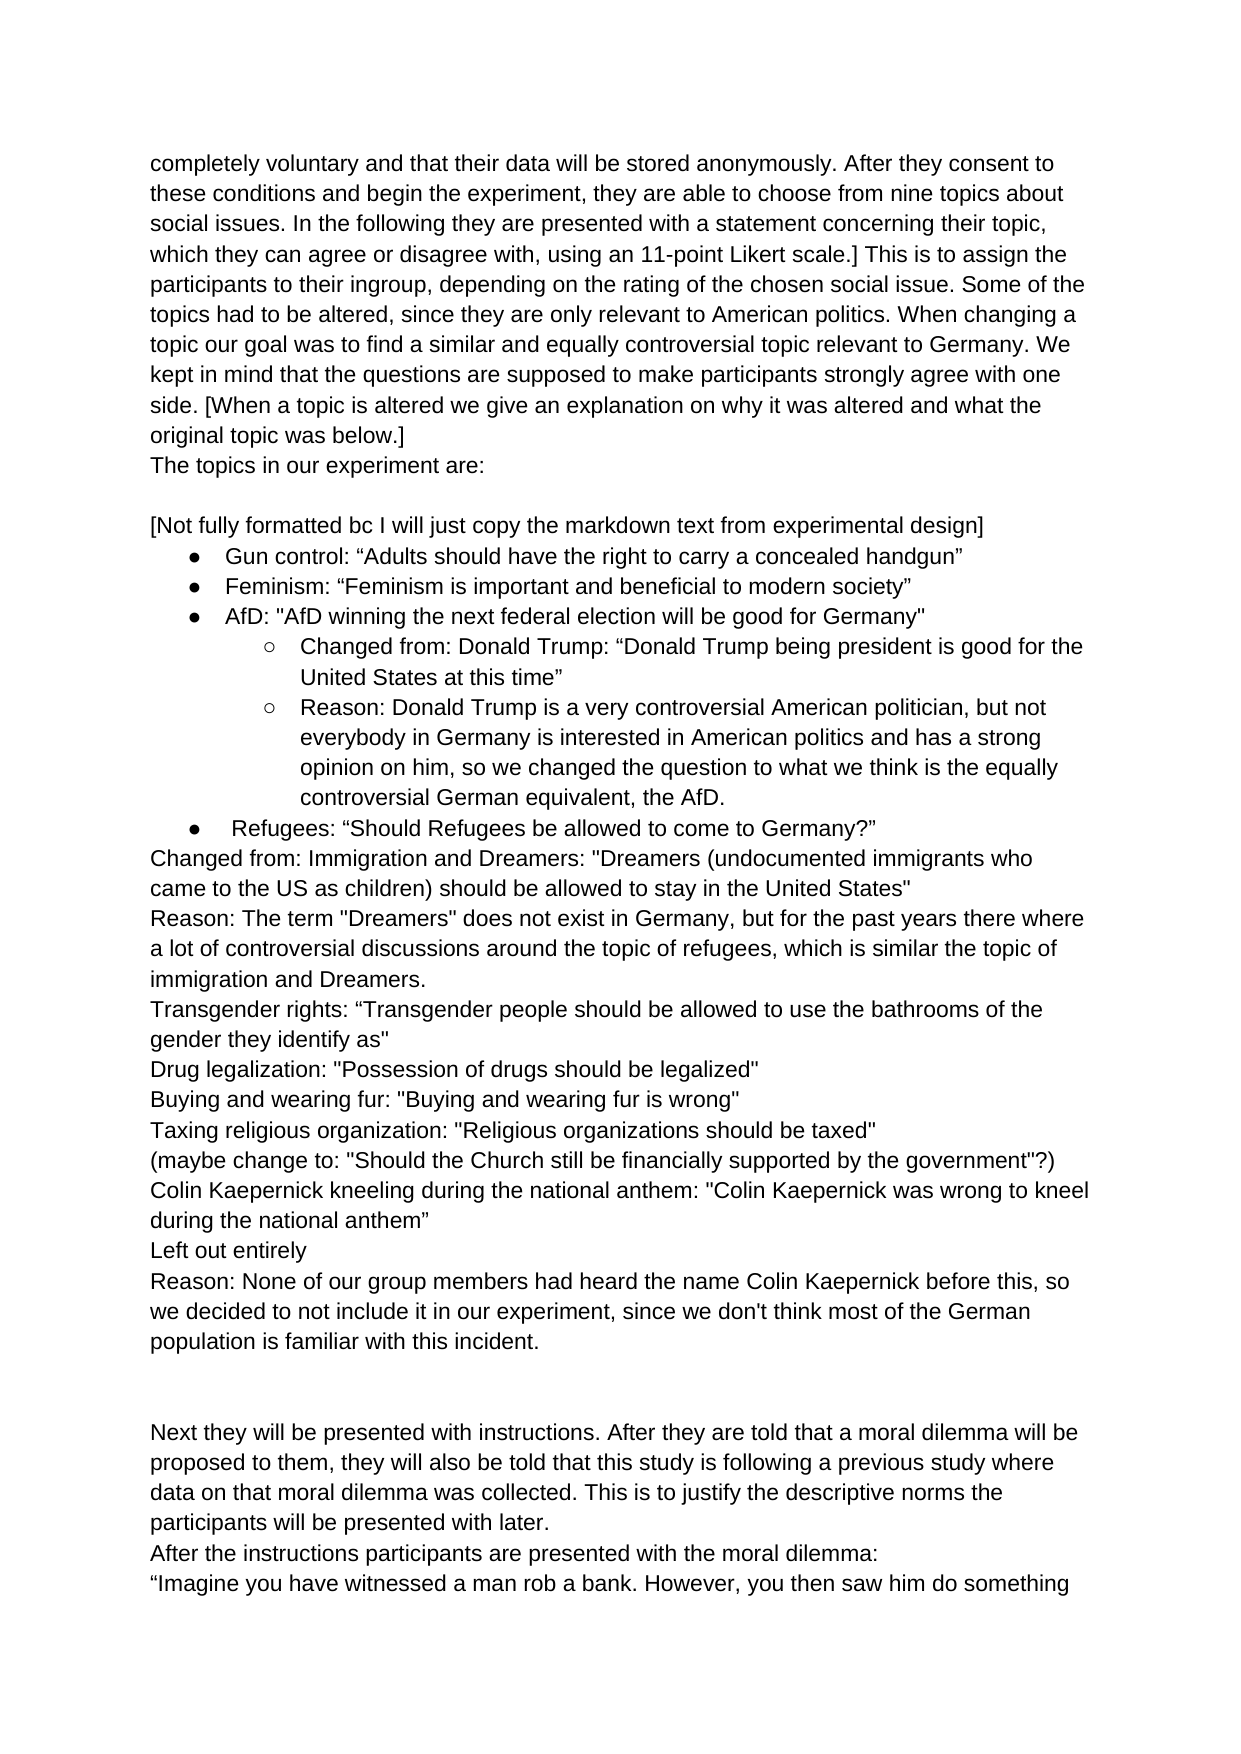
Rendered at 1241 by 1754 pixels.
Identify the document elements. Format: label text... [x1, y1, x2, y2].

text Buying and wearing fur: "Buying and wearing fur is wrong" [150, 1086, 1090, 1113]
text Reason: None of our group members had heard the name Colin Kaepernick before this, so we decided to not include it in our experiment, since we don't think most of the German population is familiar with this incident. [150, 1268, 1090, 1354]
list Gun control: “Adults should have the right to carry a concealed handgun” [187, 543, 1090, 569]
text “Imagine you have witnessed a man rob a bank. However, you then saw him do something [150, 1570, 1090, 1596]
text Left out entirely [150, 1237, 1090, 1264]
list Feminism: “Feminism is important and beneficial to modern society” [187, 573, 1090, 599]
text Reason: The term "Dreamers" does not exist in Germany, but for the past years there where a lot of controversial discussions around the topic of refugees, which is similar the topic of immigration and Dreamers. [150, 905, 1090, 992]
list Reason: Donald Trump is a very controversial American politician, but not everybody in Germany is interested in American politics and has a strong opinion on him, so we changed the question to what we think is the equally controversial German equivalent, the AfD. [262, 694, 1090, 811]
list AfD: "AfD winning the next federal election will be good for Germany" [187, 603, 1090, 629]
text completely voluntary and that their data will be stored anonymously. After they consent to these conditions and begin the experiment, they are able to choose from nine topics about social issues. In the following they are presented with a statement concerning their topic, which they can agree or disagree with, using an 11-point Likert scale.] This is to assign the participants to their ingroup, depending on the rating of the chosen social issue. Some of the topics had to be altered, since they are only relevant to American politics. When changing a topic our goal was to find a similar and equally controversial topic relevant to Germany. We kept in mind that the questions are supposed to make participants strongly agree with one side. [When a topic is altered we give an explanation on why it was altered and what the original topic was below.] [150, 150, 1090, 448]
text After the instructions participants are presented with the moral dilemma: [150, 1539, 1090, 1566]
text Drug legalization: "Possession of drugs should be legalized" [150, 1056, 1090, 1083]
list Changed from: Donald Trump: “Donald Trump being president is good for the United States at this time” [262, 633, 1090, 690]
text (maybe change to: "Should the Church still be financially supported by the government"?) [150, 1147, 1090, 1173]
text Taxing religious organization: "Religious organizations should be taxed" [150, 1117, 1090, 1143]
text [Not fully formatted bc I will just copy the markdown text from experimental design] [150, 512, 1090, 539]
list Refugees: “Should Refugees be allowed to come to Germany?” [187, 814, 1090, 841]
text Colin Kaepernick kneeling during the national anthem: "Colin Kaepernick was wrong to kneel during the national anthem” [150, 1177, 1090, 1234]
text Changed from: Immigration and Dreamers: "Dreamers (undocumented immigrants who came to the US as children) should be allowed to stay in the United States" [150, 845, 1090, 901]
text Transgender rights: “Transgender people should be allowed to use the bathrooms of the gender they identify as" [150, 996, 1090, 1052]
text Next they will be presented with instructions. After they are told that a moral dilemma will be proposed to them, they will also be told that this study is following a previous study where data on that moral dilemma was collected. This is to justify the descriptive norms the participants will be presented with later. [150, 1419, 1090, 1536]
text The topics in our experiment are: [150, 452, 1090, 478]
